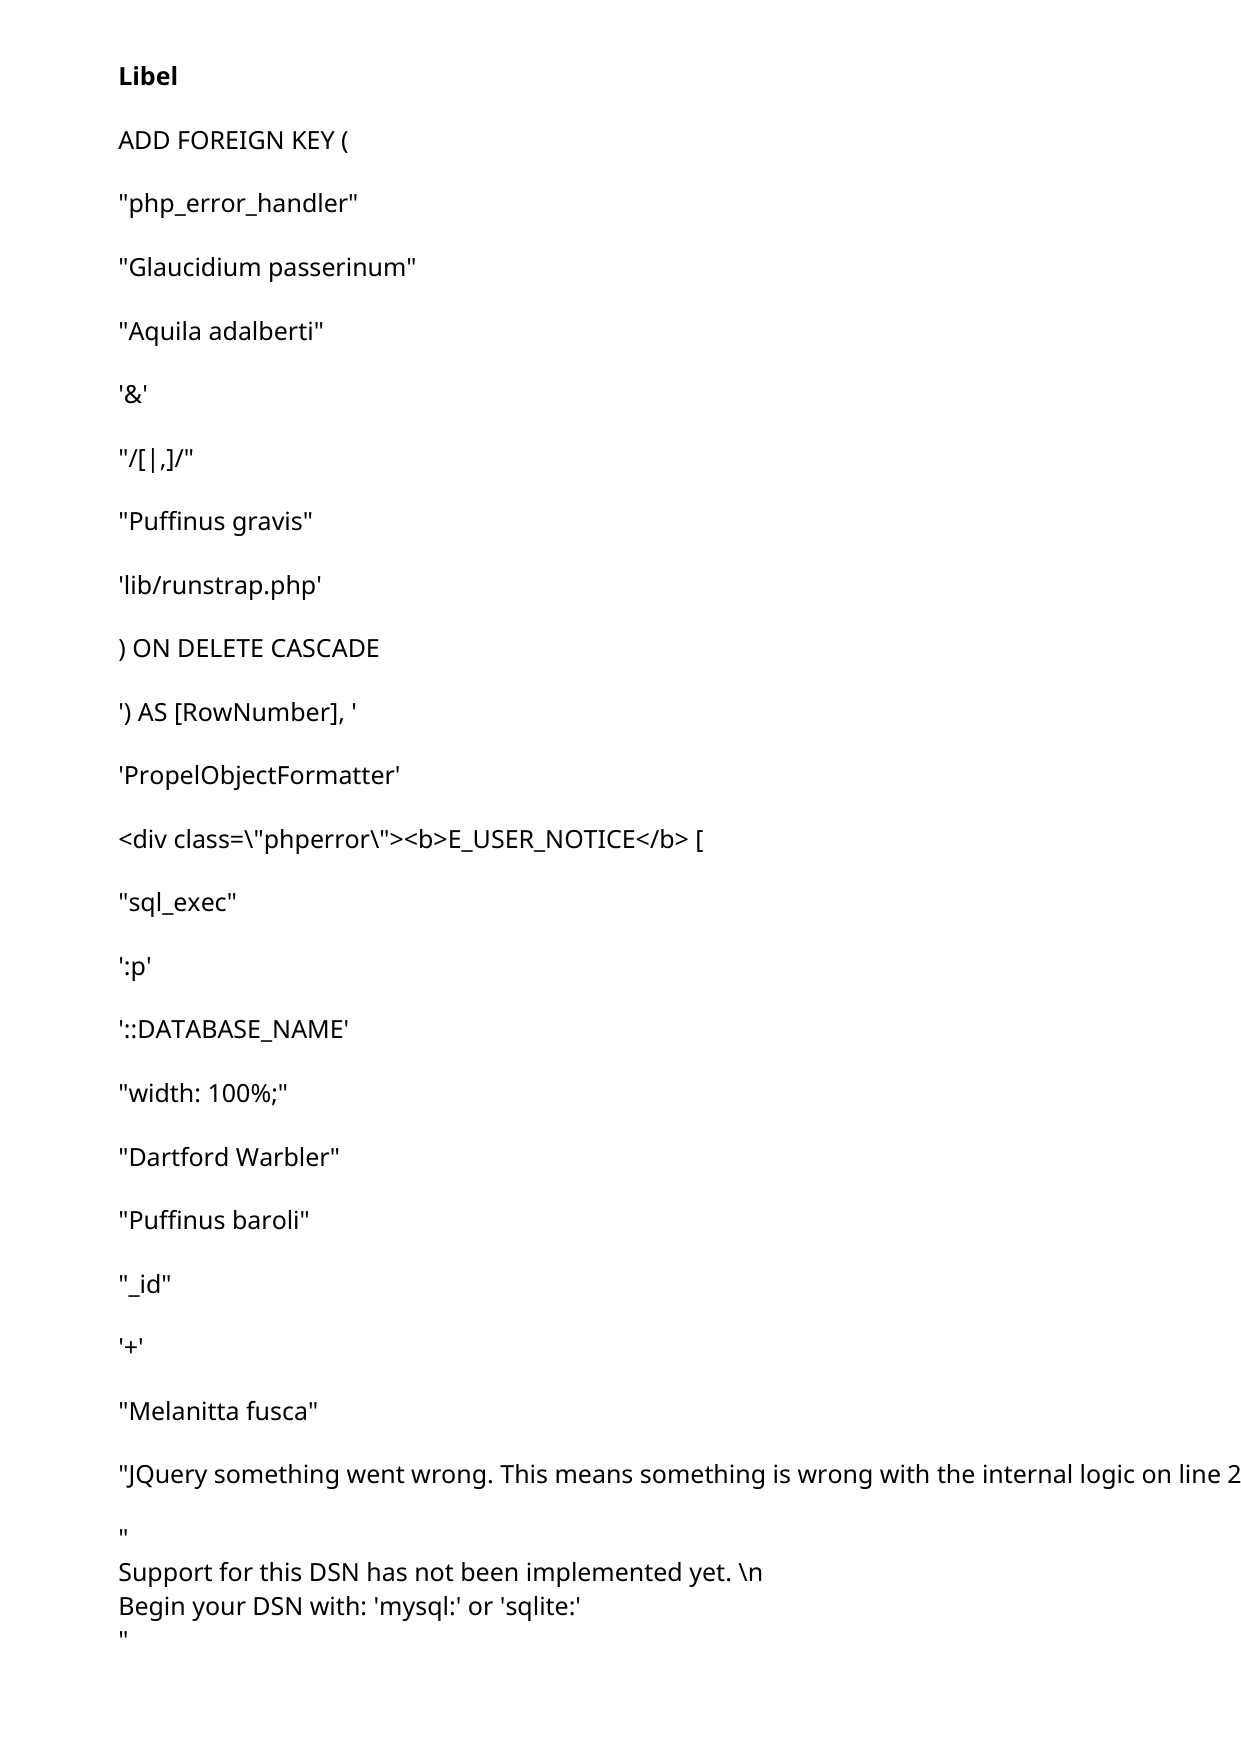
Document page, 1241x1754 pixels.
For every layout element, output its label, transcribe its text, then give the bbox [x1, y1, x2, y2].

table_cell "Aquila adalberti" [118, 313, 1240, 377]
table_cell "Glaucidium passerinum" [118, 250, 1240, 313]
table_cell "JQuery something went wrong. This means something is wrong with the internal logic on line 28." [118, 1457, 1240, 1521]
table_cell "Puffinus baroli" [118, 1203, 1240, 1266]
table_cell ') AS [RowNumber], ' [118, 695, 1240, 758]
table_cell "Puffinus gravis" [118, 504, 1240, 567]
table_cell '&' [118, 377, 1240, 440]
table_cell <div class=\"phperror\"><b>E_USER_NOTICE</b> [ [118, 822, 1240, 885]
table_cell '::DATABASE_NAME' [118, 1012, 1240, 1076]
table_cell "Melanitta fusca" [118, 1394, 1240, 1457]
table_cell ADD FOREIGN KEY ( [118, 123, 1240, 186]
table_cell ) ON DELETE CASCADE [118, 631, 1240, 694]
table_cell 'lib/runstrap.php' [118, 568, 1240, 631]
table_cell '+' [118, 1330, 1240, 1393]
table_cell "Dartford Warbler" [118, 1139, 1240, 1203]
table_cell " Support for this DSN has not been implemented yet. \n Begin your DSN with: 'mysql:' or 'sqlite:' " [118, 1521, 1240, 1686]
table_cell "/[|,]/" [118, 440, 1240, 504]
table_cell "_id" [118, 1266, 1240, 1330]
table_cell ':p' [118, 949, 1240, 1012]
table_cell 'PropelObjectFormatter' [118, 758, 1240, 822]
table_cell "sql_exec" [118, 885, 1240, 949]
table_cell "php_error_handler" [118, 186, 1240, 250]
table_header Libel [118, 59, 1240, 123]
table_cell "width: 100%;" [118, 1076, 1240, 1139]
